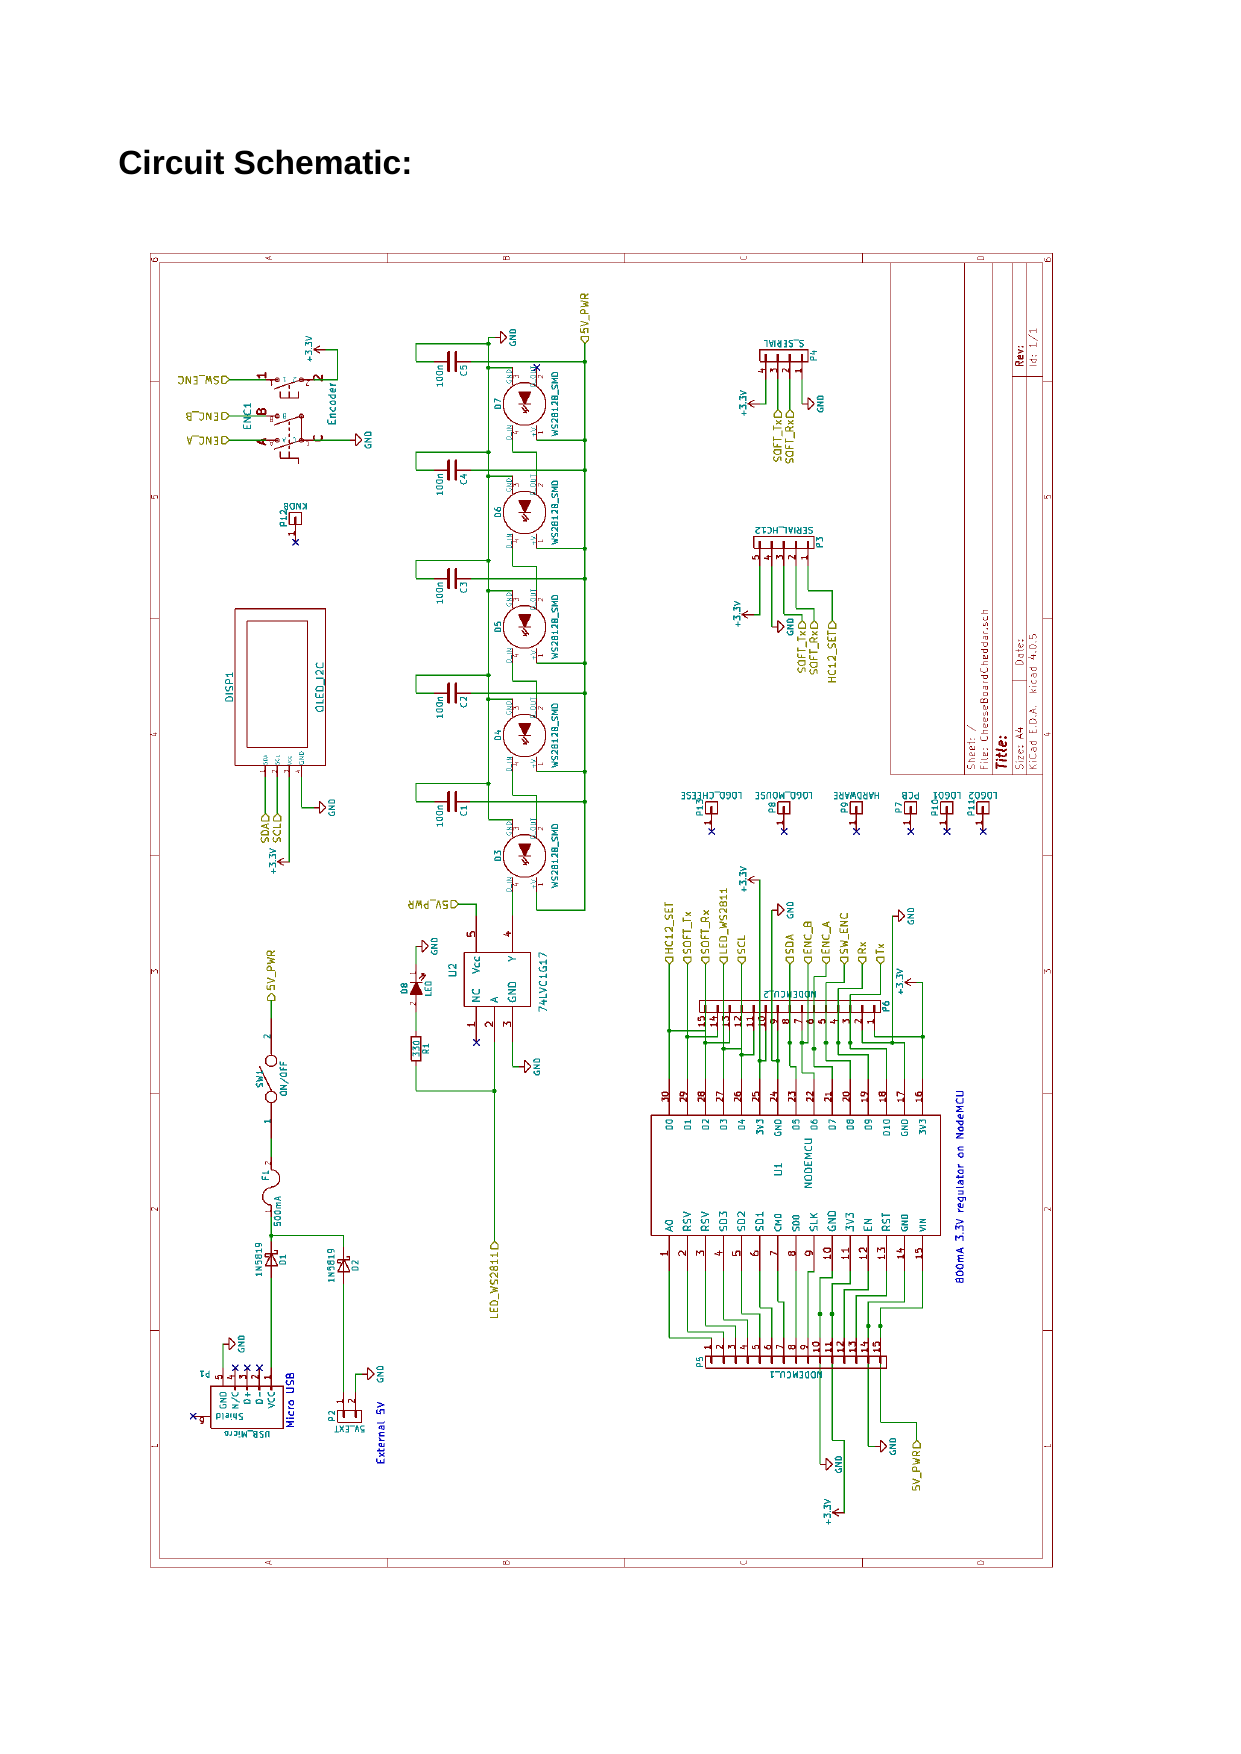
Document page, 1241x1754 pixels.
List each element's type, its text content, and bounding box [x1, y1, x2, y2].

picture [102, 207, 1098, 1615]
subtitle Circuit Schematic: [118, 143, 1122, 182]
